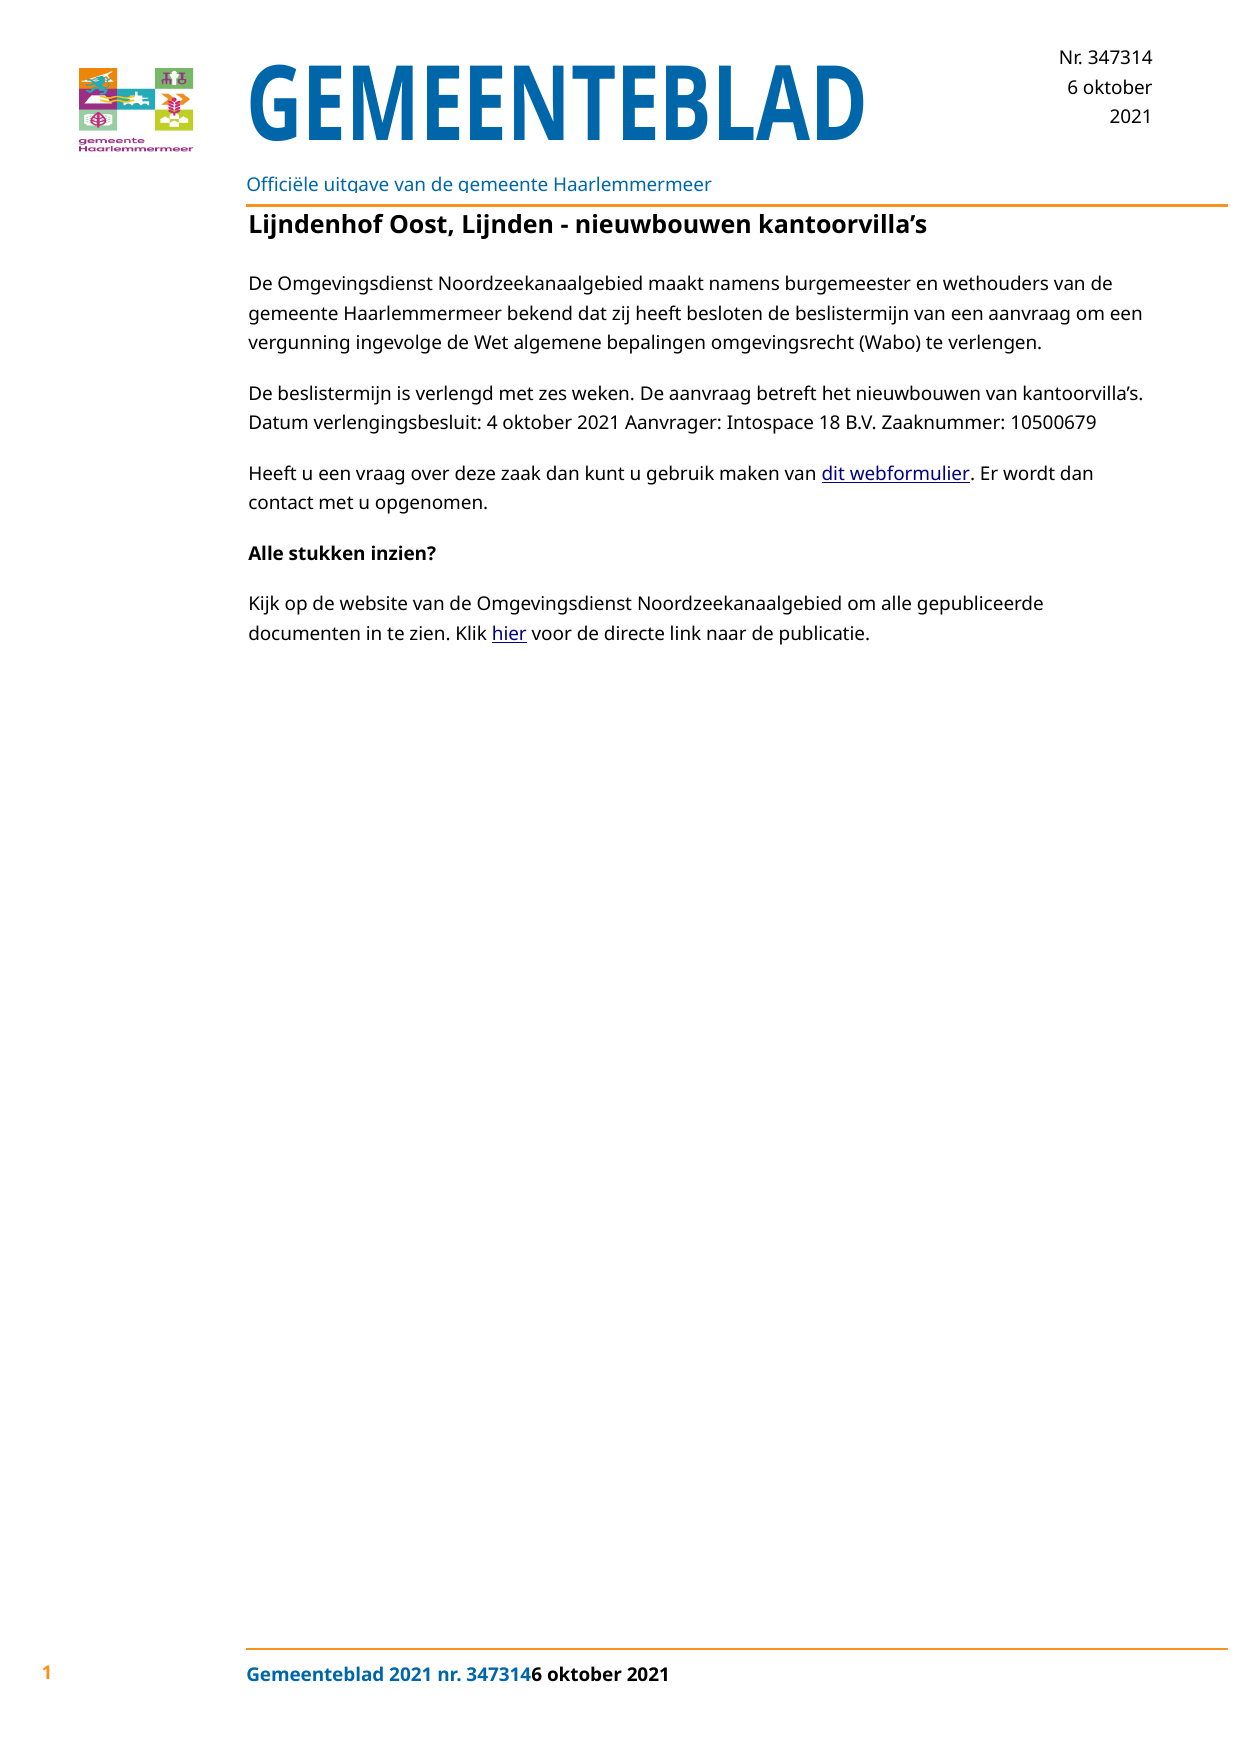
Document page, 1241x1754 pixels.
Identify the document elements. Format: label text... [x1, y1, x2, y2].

picture [41, 47, 231, 172]
text De Omgevingsdienst Noordzeekanaalgebied maakt namens burgemeester en wethouders van de gemeente Haarlemmermeer bekend dat zij heeft besloten de beslistermijn van een aanvraag om een vergunning ingevolge de Wet algemene bepalingen omgevingsrecht (Wabo) te verlengen. [248, 270, 1152, 355]
text Lijndenhof Oost, Lijnden - nieuwbouwen kantoorvilla’s [248, 207, 1152, 241]
text Kijk op de website van de Omgevingsdienst Noordzeekanaalgebied om alle gepubliceerde documenten in te zien. Klik hier voor de directe link naar de publicatie. [248, 590, 1152, 646]
text Alle stukken inzien? [248, 540, 1152, 566]
text Heeft u een vraag over deze zaak dan kunt u gebruik maken van dit webformulier. Er wordt dan contact met u opgenomen. [248, 460, 1152, 515]
text De beslistermijn is verlengd met zes weken. De aanvraag betreft het nieuwbouwen van kantoorvilla’s. Datum verlengingsbesluit: 4 oktober 2021 Aanvrager: Intospace 18 B.V. Zaaknummer: 10500679 [248, 380, 1152, 435]
